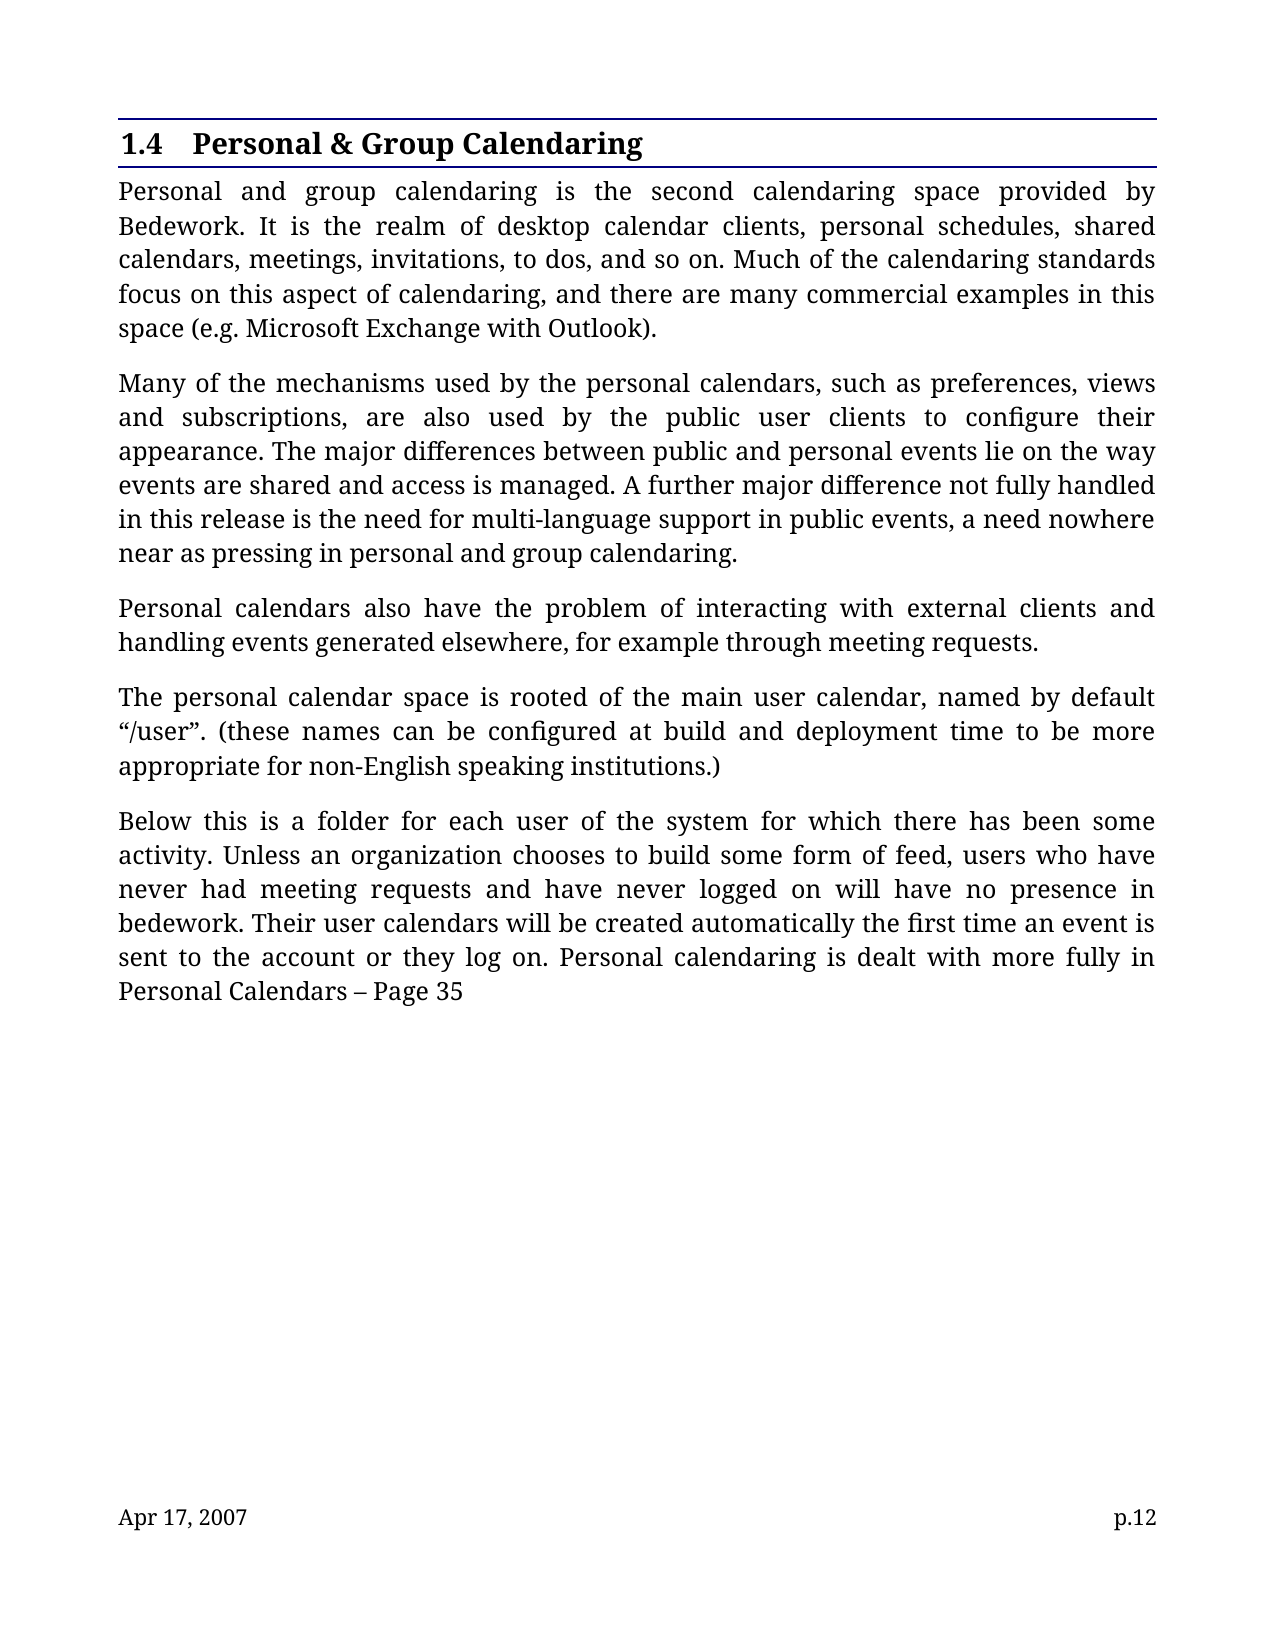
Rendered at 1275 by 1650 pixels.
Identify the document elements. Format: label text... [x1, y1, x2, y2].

text Personal calendars also have the problem of interacting with external clients and handling events generated elsewhere, for example through meeting requests. [118, 591, 1157, 659]
text Many of the mechanisms used by the personal calendars, such as preferences, views and subscriptions, are also used by the public user clients to configure their appearance. The major differences between public and personal events lie on the way events are shared and access is managed. A further major difference not fully handled in this release is the need for multi-language support in public events, a need nowhere near as pressing in personal and group calendaring. [118, 365, 1157, 570]
text Personal and group calendaring is the second calendaring space provided by Bedework. It is the realm of desktop calendar clients, personal schedules, shared calendars, meetings, invitations, to dos, and so on. Much of the calendaring standards focus on this aspect of calendaring, and there are many commercial examples in this space (e.g. Microsoft Exchange with Outlook). [118, 174, 1157, 344]
subtitle Personal & Group Calendaring [118, 120, 1157, 166]
text The personal calendar space is rooted of the main user calendar, named by default “/user”. (these names can be configured at build and deployment time to be more appropriate for non-English speaking institutions.) [118, 680, 1157, 782]
text Below this is a folder for each user of the system for which there has been some activity. Unless an organization chooses to build some form of feed, users who have never had meeting requests and have never logged on will have no presence in bedework. Their user calendars will be created automatically the first time an event is sent to the account or they log on. Personal calendaring is dealt with more fully in Personal Calendars – Page 34 [118, 803, 1157, 1008]
